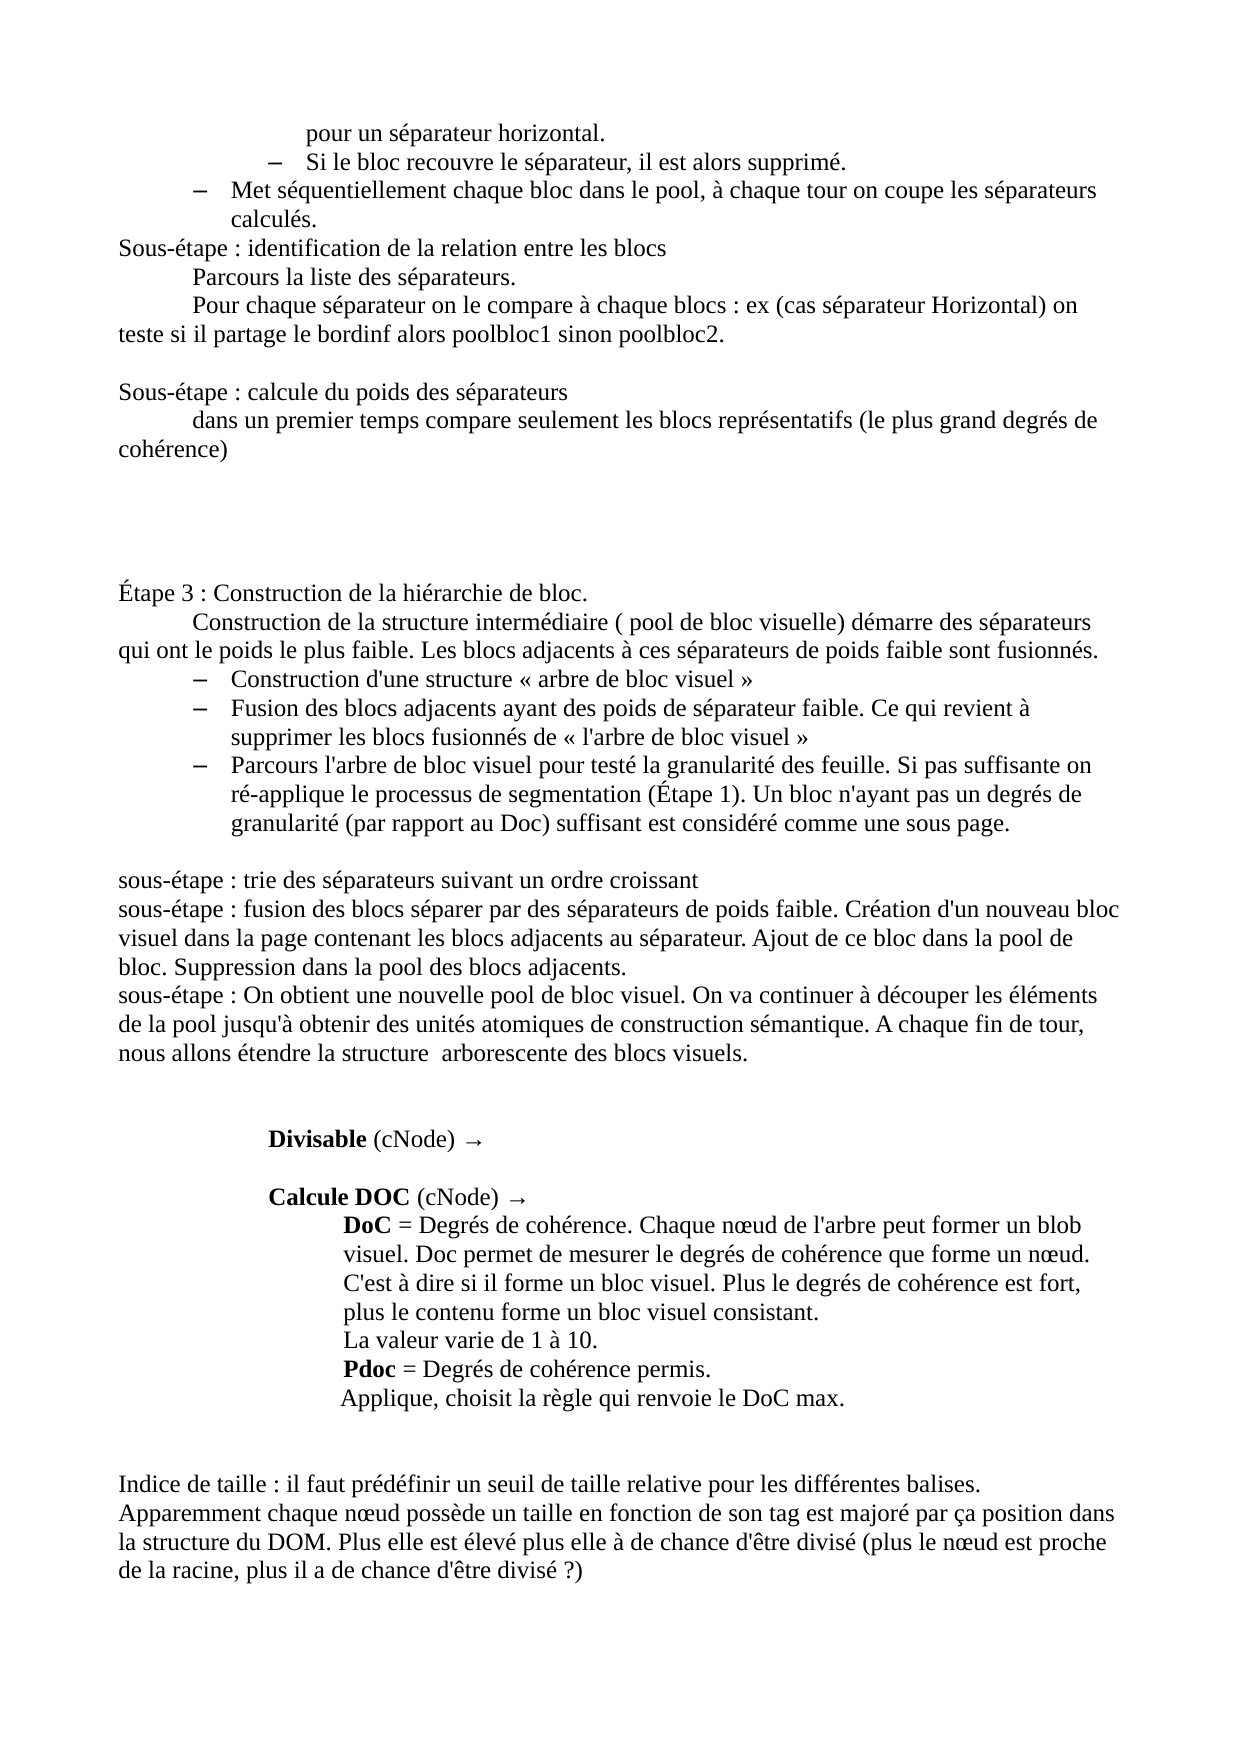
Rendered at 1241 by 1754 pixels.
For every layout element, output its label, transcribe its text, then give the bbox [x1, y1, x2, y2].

list Calcule DOC (cNode) → [231, 1182, 1122, 1211]
text Construction de la structure intermédiaire ( pool de bloc visuelle) démarre des séparateurs qui ont le poids le plus faible. Les blocs adjacents à ces séparateurs de poids faible sont fusionnés. [118, 607, 1122, 664]
text Indice de taille : il faut prédéfinir un seuil de taille relative pour les différentes balises. Apparemment chaque nœud possède un taille en fonction de son tag est majoré par ça position dans la structure du DOM. Plus elle est élevé plus elle à de chance d'être divisé (plus le nœud est proche de la racine, plus il a de chance d'être divisé ?) [118, 1469, 1122, 1584]
list DoC = Degrés de cohérence. Chaque nœud de l'arbre peut former un blob visuel. Doc permet de mesurer le degrés de cohérence que forme un nœud. C'est à dire si il forme un bloc visuel. Plus le degrés de cohérence est fort, plus le contenu forme un bloc visuel consistant. [306, 1211, 1122, 1326]
list Divisable (cNode) → [231, 1124, 1122, 1153]
text sous-étape : On obtient une nouvelle pool de bloc visuel. On va continuer à découper les éléments de la pool jusqu'à obtenir des unités atomiques de construction sémantique. A chaque fin de tour, nous allons étendre la structure arborescente des blocs visuels. [118, 981, 1122, 1067]
text Sous-étape : identification de la relation entre les blocs [118, 233, 1122, 262]
text dans un premier temps compare seulement les blocs représentatifs (le plus grand degrés de cohérence) [118, 406, 1122, 463]
list pour un séparateur horizontal. [268, 118, 1122, 147]
text Parcours la liste des séparateurs. [118, 262, 1122, 291]
list Si le bloc recouvre le séparateur, il est alors supprimé. [268, 147, 1122, 176]
text sous-étape : fusion des blocs séparer par des séparateurs de poids faible. Création d'un nouveau bloc visuel dans la page contenant les blocs adjacents au séparateur. Ajout de ce bloc dans la pool de bloc. Suppression dans la pool des blocs adjacents. [118, 894, 1122, 981]
list Met séquentiellement chaque bloc dans le pool, à chaque tour on coupe les séparateurs calculés. [193, 176, 1122, 233]
list Fusion des blocs adjacents ayant des poids de séparateur faible. Ce qui revient à supprimer les blocs fusionnés de « l'arbre de bloc visuel » [193, 693, 1122, 751]
text Sous-étape : calcule du poids des séparateurs [118, 377, 1122, 406]
list La valeur varie de 1 à 10. [306, 1326, 1122, 1354]
list Pdoc = Degrés de cohérence permis. [306, 1354, 1122, 1383]
text sous-étape : trie des séparateurs suivant un ordre croissant [118, 866, 1122, 894]
text Étape 3 : Construction de la hiérarchie de bloc. [118, 578, 1122, 607]
list Parcours l'arbre de bloc visuel pour testé la granularité des feuille. Si pas suffisante on ré-applique le processus de segmentation (Étape 1). Un bloc n'ayant pas un degrés de granularité (par rapport au Doc) suffisant est considéré comme une sous page. [193, 751, 1122, 837]
list Construction d'une structure « arbre de bloc visuel » [193, 664, 1122, 693]
text Applique, choisit la règle qui renvoie le DoC max. [118, 1383, 1122, 1412]
text Pour chaque séparateur on le compare à chaque blocs : ex (cas séparateur Horizontal) on teste si il partage le bordinf alors poolbloc1 sinon poolbloc2. [118, 291, 1122, 348]
